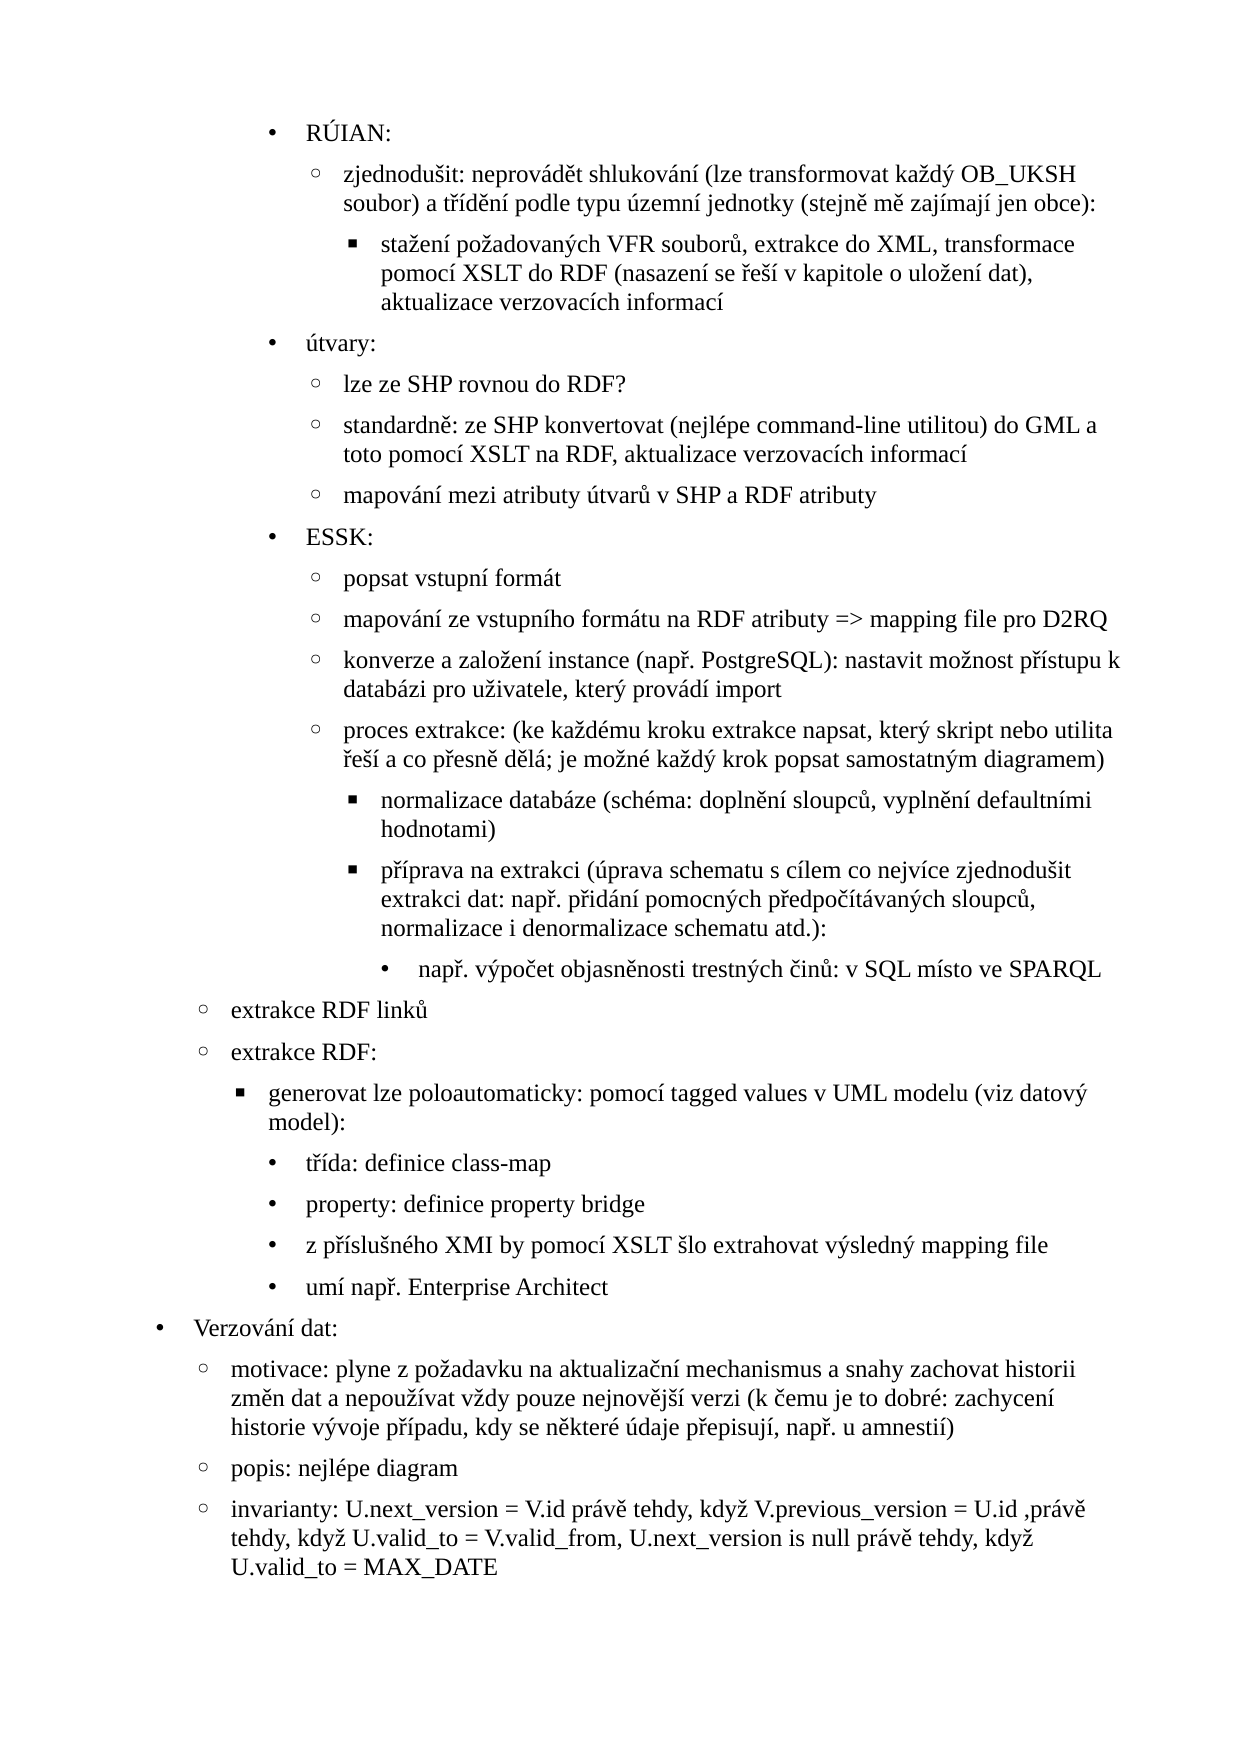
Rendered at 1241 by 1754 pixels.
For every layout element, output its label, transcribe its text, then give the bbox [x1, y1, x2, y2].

list extrakce RDF: [193, 1037, 1122, 1066]
list popis: nejlépe diagram [193, 1453, 1122, 1482]
list příprava na extrakci (úprava schematu s cílem co nejvíce zjednodušit extrakci dat: např. přidání pomocných předpočítávaných sloupců, normalizace i denormalizace schematu atd.): [343, 856, 1122, 942]
list generovat lze poloautomaticky: pomocí tagged values v UML modelu (viz datový model): [231, 1078, 1122, 1136]
list útvary: [268, 328, 1122, 357]
list RÚIAN: [268, 118, 1122, 147]
list konverze a založení instance (např. PostgreSQL): nastavit možnost přístupu k databázi pro uživatele, který provádí import [306, 646, 1122, 703]
list extrakce RDF linků [193, 996, 1122, 1024]
list mapování mezi atributy útvarů v SHP a RDF atributy [306, 481, 1122, 509]
list invarianty: U.next_version = V.id právě tehdy, když V.previous_version = U.id ,právě tehdy, když U.valid_to = V.valid_from, U.next_version is null právě tehdy, když U.valid_to = MAX_DATE [193, 1494, 1122, 1581]
list popsat vstupní formát [306, 563, 1122, 592]
list Verzování dat: [156, 1313, 1122, 1342]
list motivace: plyne z požadavku na aktualizační mechanismus a snahy zachovat historii změn dat a nepoužívat vždy pouze nejnovější verzi (k čemu je to dobré: zachycení historie vývoje případu, kdy se některé údaje přepisují, např. u amnestií) [193, 1354, 1122, 1441]
list standardně: ze SHP konvertovat (nejlépe command-line utilitou) do GML a toto pomocí XSLT na RDF, aktualizace verzovacích informací [306, 411, 1122, 468]
list property: definice property bridge [268, 1189, 1122, 1218]
list např. výpočet objasněnosti trestných činů: v SQL místo ve SPARQL [381, 954, 1122, 983]
list z příslušného XMI by pomocí XSLT šlo extrahovat výsledný mapping file [268, 1231, 1122, 1259]
list zjednodušit: neprovádět shlukování (lze transformovat každý OB_UKSH soubor) a třídění podle typu územní jednotky (stejně mě zajímají jen obce): [306, 159, 1122, 217]
list mapování ze vstupního formátu na RDF atributy => mapping file pro D2RQ [306, 604, 1122, 633]
list normalizace databáze (schéma: doplnění sloupců, vyplnění defaultními hodnotami) [343, 786, 1122, 843]
list proces extrakce: (ke každému kroku extrakce napsat, který skript nebo utilita řeší a co přesně dělá; je možné každý krok popsat samostatným diagramem) [306, 716, 1122, 773]
list umí např. Enterprise Architect [268, 1272, 1122, 1301]
list lze ze SHP rovnou do RDF? [306, 369, 1122, 398]
list stažení požadovaných VFR souborů, extrakce do XML, transformace pomocí XSLT do RDF (nasazení se řeší v kapitole o uložení dat), aktualizace verzovacích informací [343, 229, 1122, 316]
list třída: definice class-map [268, 1148, 1122, 1177]
list ESSK: [268, 522, 1122, 551]
